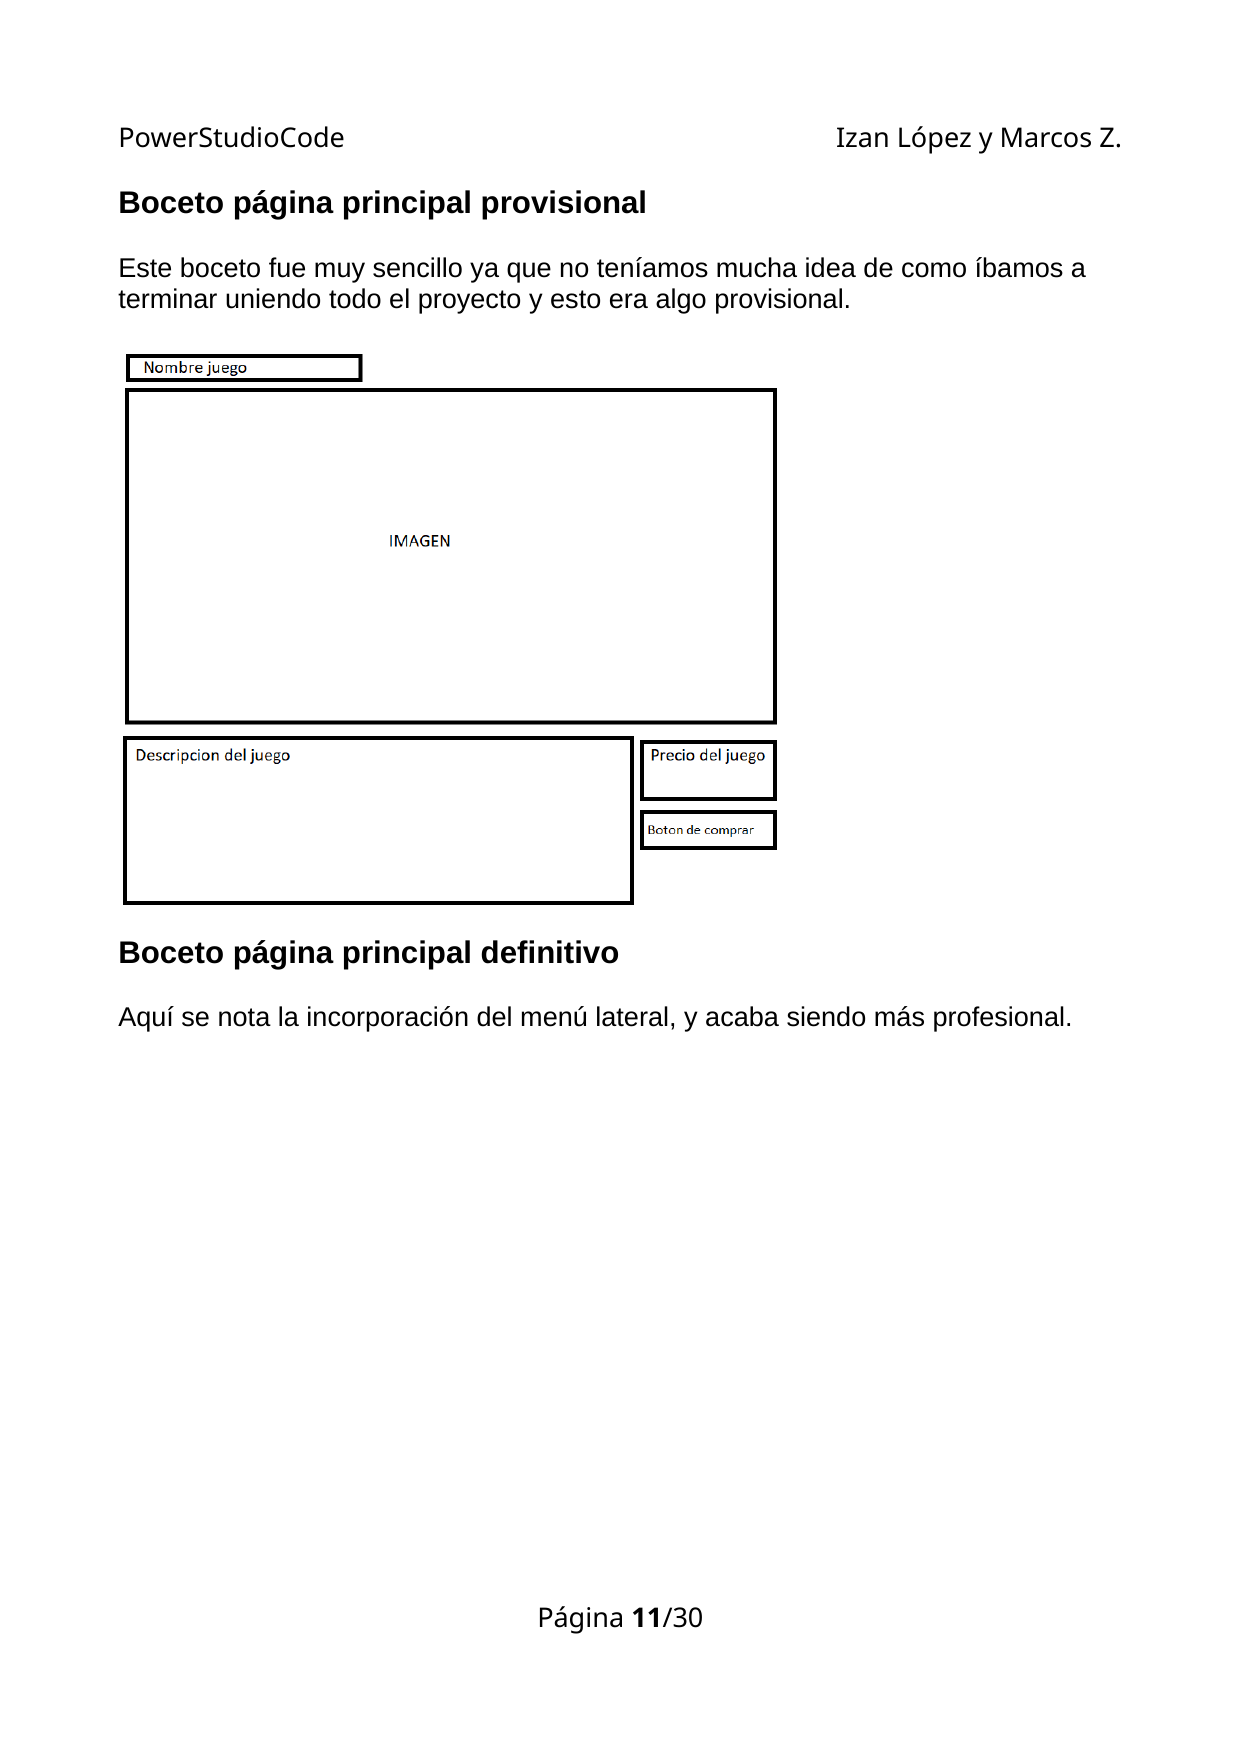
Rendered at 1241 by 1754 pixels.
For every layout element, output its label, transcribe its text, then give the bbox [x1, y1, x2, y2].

subtitle Boceto página principal provisional [118, 184, 1122, 220]
text Aquí se nota la incorporación del menú lateral, y acaba siendo más profesional. [118, 1001, 1122, 1032]
subtitle Boceto página principal definitivo [118, 934, 1122, 970]
picture [118, 345, 791, 918]
text Este boceto fue muy sencillo ya que no teníamos mucha idea de como íbamos a terminar uniendo todo el proyecto y esto era algo provisional. [118, 252, 1122, 314]
